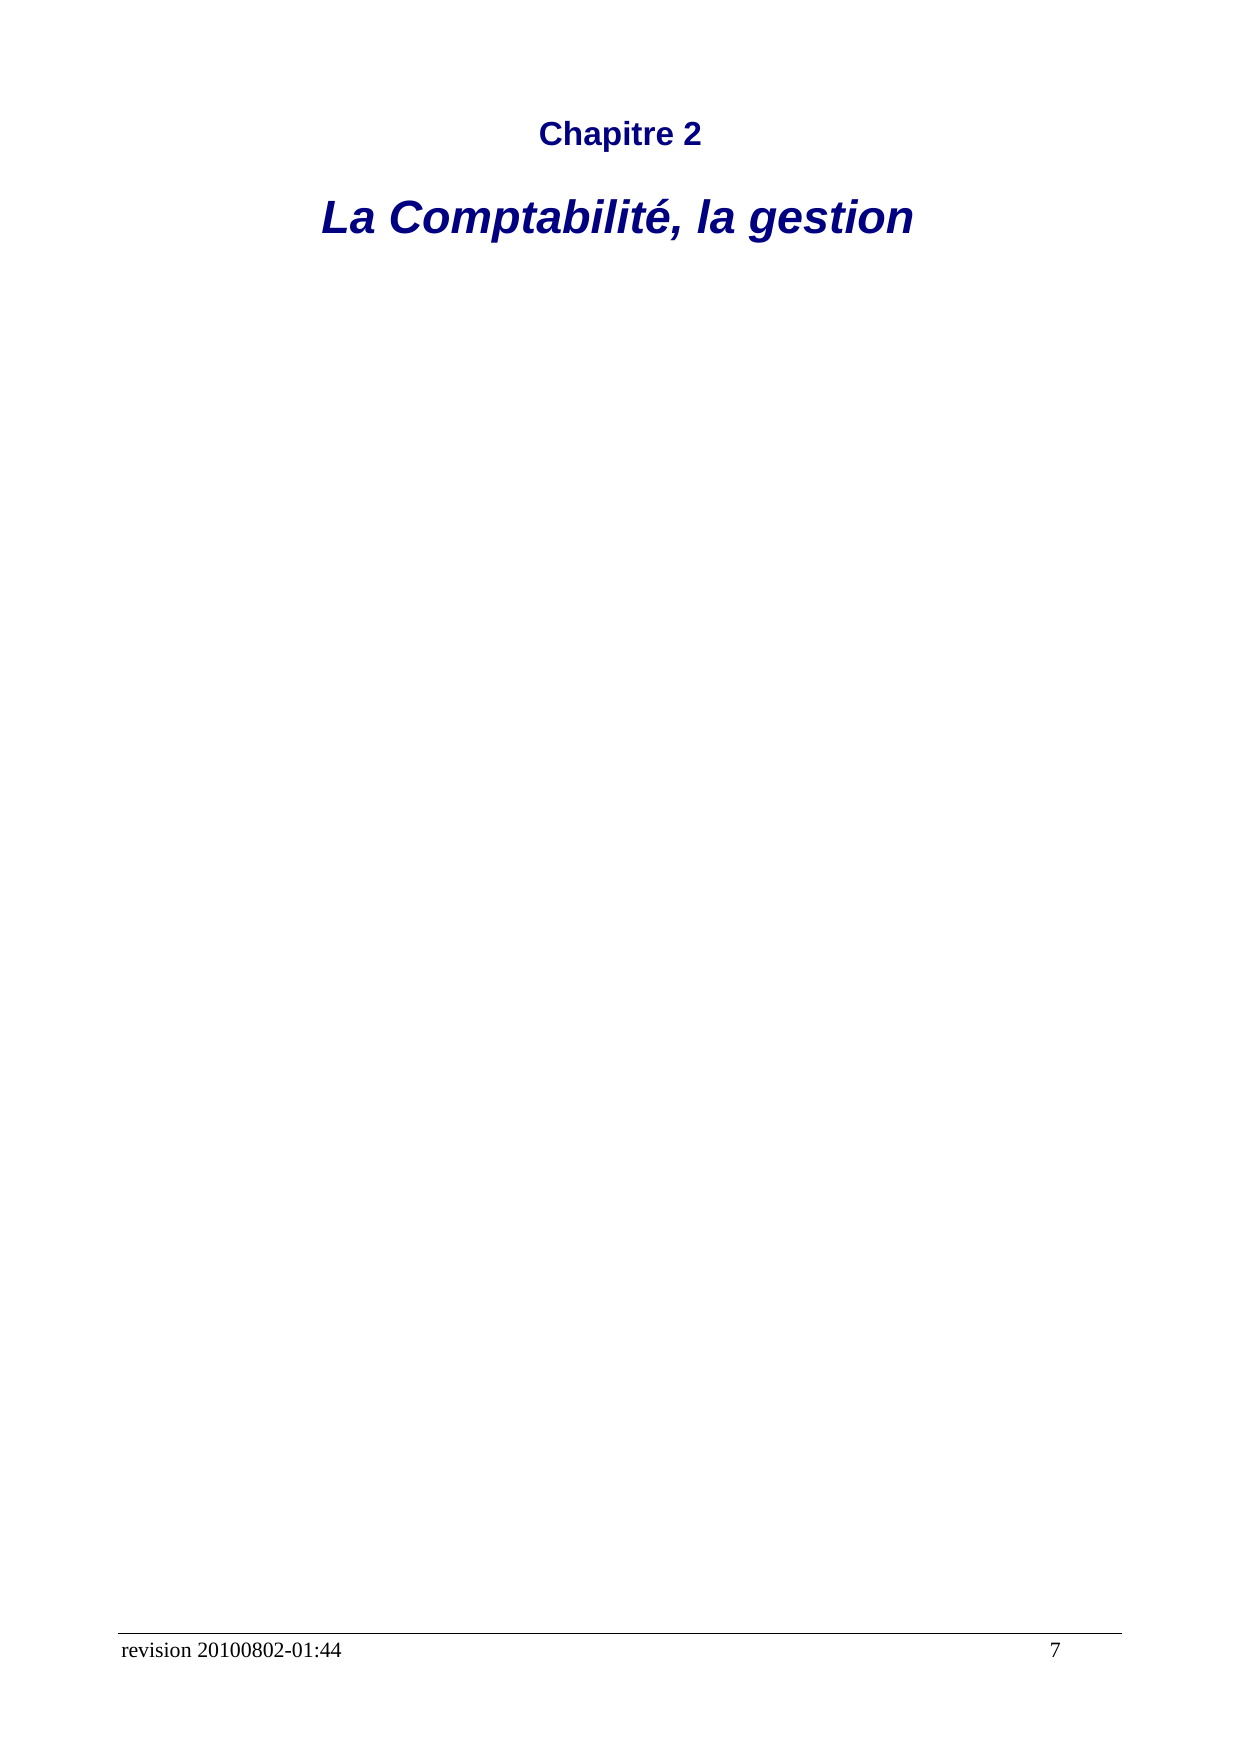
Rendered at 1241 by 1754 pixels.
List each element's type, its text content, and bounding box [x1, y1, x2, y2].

subtitle La Comptabilité, la gestion [118, 189, 1122, 243]
subtitle Chapitre 2 [118, 113, 1122, 152]
